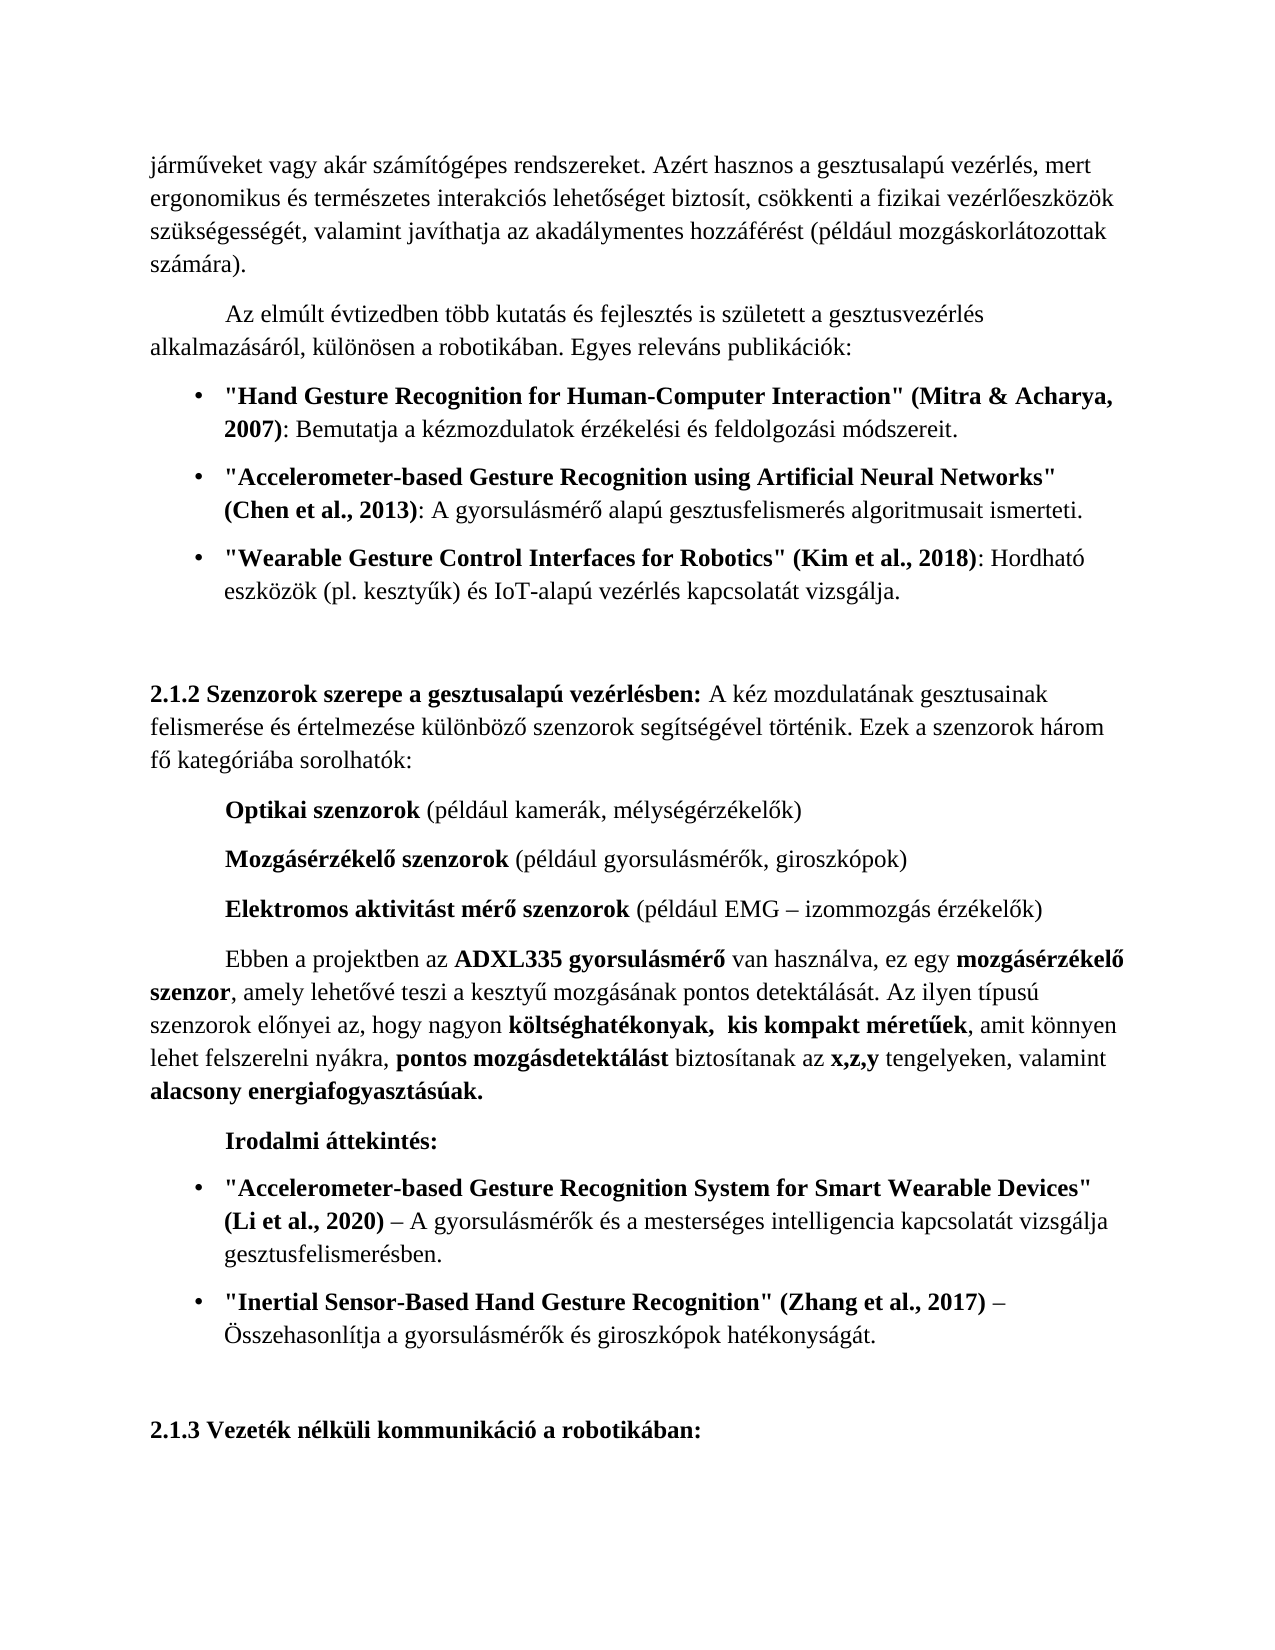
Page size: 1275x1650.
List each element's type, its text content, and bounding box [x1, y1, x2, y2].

list "Hand Gesture Recognition for Human-Computer Interaction" (Mitra & Acharya, 2007): Bemutatja a kézmozdulatok érzékelési és feldolgozási módszereit. [194, 381, 1125, 443]
list "Accelerometer-based Gesture Recognition System for Smart Wearable Devices" (Li et al., 2020) – A gyorsulásmérők és a mesterséges intelligencia kapcsolatát vizsgálja gesztusfelismerésben. [194, 1173, 1125, 1268]
text járműveket vagy akár számítógépes rendszereket. Azért hasznos a gesztusalapú vezérlés, mert ergonomikus és természetes interakciós lehetőséget biztosít, csökkenti a fizikai vezérlőeszközök szükségességét, valamint javíthatja az akadálymentes hozzáférést (például mozgáskorlátozottak számára). [150, 150, 1125, 278]
text Az elmúlt évtizedben több kutatás és fejlesztés is született a gesztusvezérlés alkalmazásáról, különösen a robotikában. Egyes releváns publikációk: [150, 299, 1125, 361]
text Ebben a projektben az ADXL335 gyorsulásmérő van használva, ez egy mozgásérzékelő szenzor, amely lehetővé teszi a kesztyű mozgásának pontos detektálását. Az ilyen típusú szenzorok előnyei az, hogy nagyon költséghatékonyak, kis kompakt méretűek, amit könnyen lehet felszerelni nyákra, pontos mozgásdetektálást biztosítanak az x,z,y tengelyeken, valamint alacsony energiafogyasztásúak. [150, 944, 1125, 1105]
text Elektromos aktivitást mérő szenzorok (például EMG – izommozgás érzékelők) [150, 894, 1125, 923]
text 2.1.3 Vezeték nélküli kommunikáció a robotikában: [150, 1415, 1125, 1444]
text 2.1.2 Szenzorok szerepe a gesztusalapú vezérlésben: A kéz mozdulatának gesztusainak felismerése és értelmezése különböző szenzorok segítségével történik. Ezek a szenzorok három fő kategóriába sorolhatók: [150, 679, 1125, 774]
list "Inertial Sensor-Based Hand Gesture Recognition" (Zhang et al., 2017) – Összehasonlítja a gyorsulásmérők és giroszkópok hatékonyságát. [194, 1287, 1125, 1349]
list "Wearable Gesture Control Interfaces for Robotics" (Kim et al., 2018): Hordható eszközök (pl. kesztyűk) és IoT-alapú vezérlés kapcsolatát vizsgálja. [194, 543, 1125, 604]
text Mozgásérzékelő szenzorok (például gyorsulásmérők, giroszkópok) [150, 844, 1125, 873]
text Optikai szenzorok (például kamerák, mélységérzékelők) [150, 795, 1125, 824]
text Irodalmi áttekintés: [150, 1126, 1125, 1154]
list "Accelerometer-based Gesture Recognition using Artificial Neural Networks" (Chen et al., 2013): A gyorsulásmérő alapú gesztusfelismerés algoritmusait ismerteti. [194, 462, 1125, 524]
